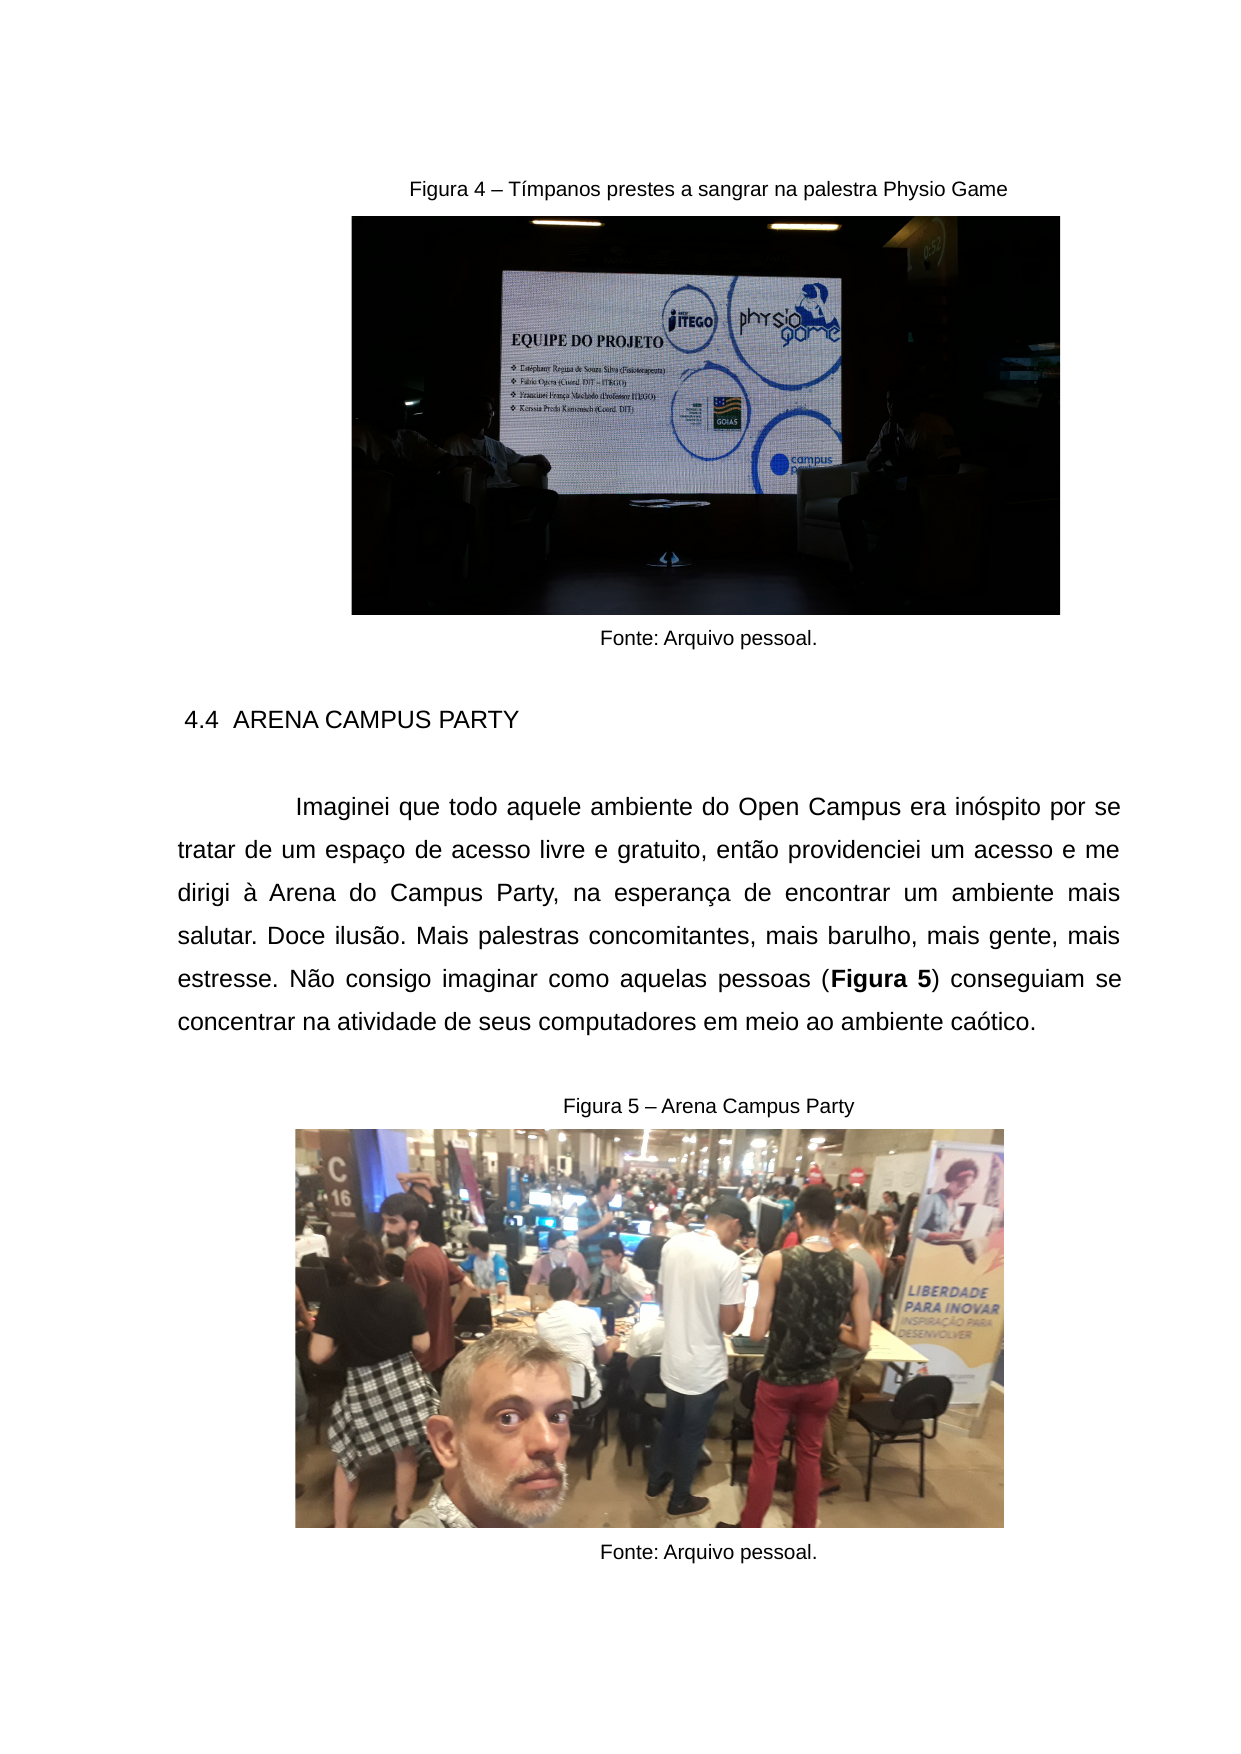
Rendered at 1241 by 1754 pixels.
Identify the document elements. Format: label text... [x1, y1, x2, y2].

text Figura 4 – Tímpanos prestes a sangrar na palestra Physio Game [177, 177, 1122, 201]
text Fonte: Arquivo pessoal. [177, 1528, 1122, 1564]
picture [295, 1129, 1004, 1528]
text Imaginei que todo aquele ambiente do Open Campus era inóspito por se tratar de um espaço de acesso livre e gratuito, então providenciei um acesso e me dirigi à Arena do Campus Party, na esperança de encontrar um ambiente mais salutar. Doce ilusão. Mais palestras concomitantes, mais barulho, mais gente, mais estresse. Não consigo imaginar como aquelas pessoas (Figura 5) conseguiam se concentrar na atividade de seus computadores em meio ao ambiente caótico. [177, 792, 1122, 1036]
text Figura 5 – Arena Campus Party [177, 1093, 1122, 1117]
picture [351, 216, 1061, 615]
text Fonte: Arquivo pessoal. [177, 608, 1122, 650]
list ARENA CAMPUS PARTY [177, 705, 1122, 734]
